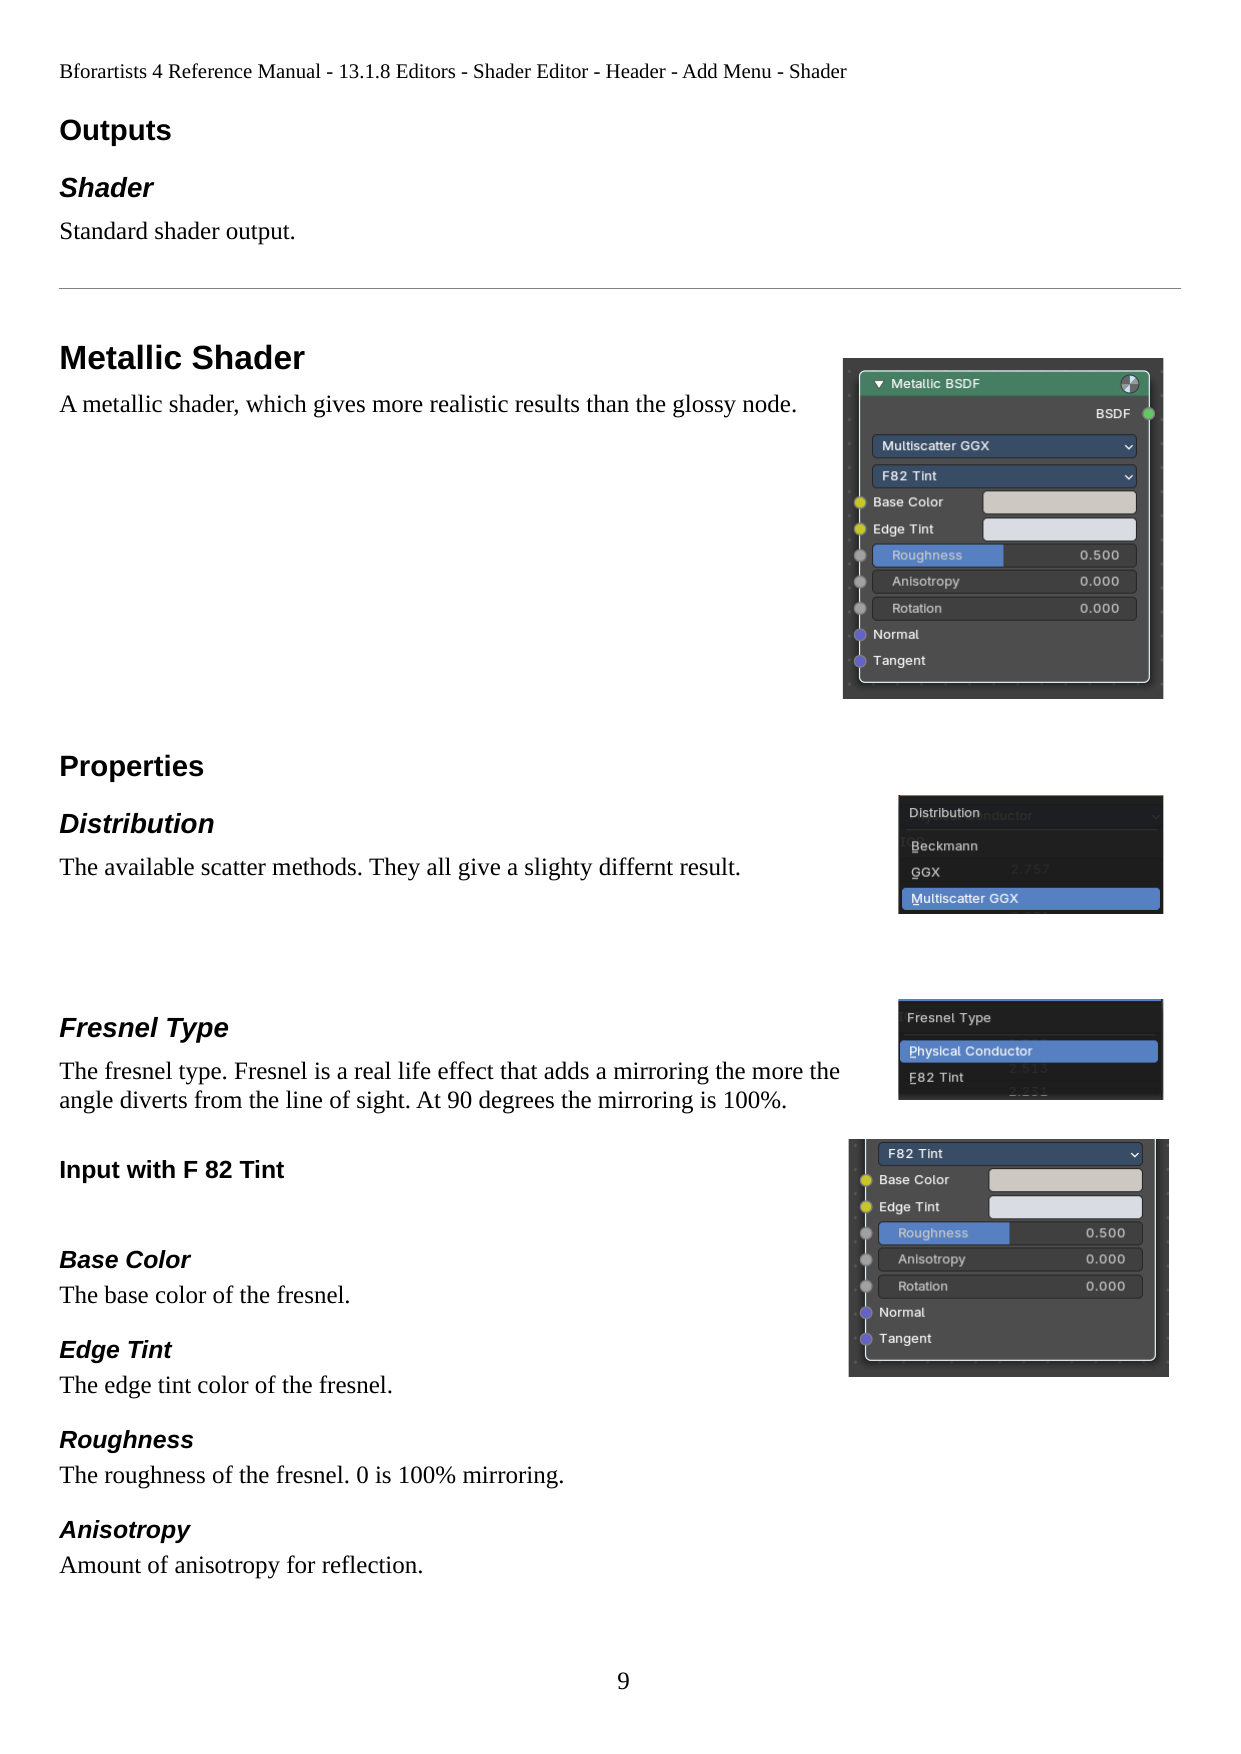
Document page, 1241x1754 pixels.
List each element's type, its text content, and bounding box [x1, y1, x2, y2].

subtitle [1169, 1335, 1181, 1364]
text The roughness of the fresnel. 0 is 100% mirroring. [59, 1460, 1181, 1489]
subtitle Properties [59, 749, 1181, 783]
text The available scatter methods. They all give a slighty differnt result. [59, 852, 898, 881]
subtitle Base Color [59, 1245, 848, 1273]
subtitle Edge Tint [59, 1335, 848, 1364]
subtitle Distribution [59, 808, 898, 839]
subtitle Metallic Shader [59, 338, 1181, 377]
picture [898, 999, 1164, 1100]
text The fresnel type. Fresnel is a real life effect that adds a mirroring the more the angle diverts from the line of sight. At 90 degrees the mirroring is 100%. [59, 1056, 1181, 1114]
subtitle Shader [59, 171, 1181, 203]
subtitle [1164, 808, 1181, 839]
subtitle Outputs [59, 113, 1181, 146]
subtitle Roughness [59, 1425, 1181, 1454]
subtitle [1169, 1245, 1181, 1273]
subtitle Anisotropy [59, 1515, 1181, 1544]
picture [848, 1139, 1169, 1377]
picture [898, 795, 1164, 914]
picture [842, 358, 1164, 699]
text The base color of the fresnel. [59, 1280, 848, 1308]
text Amount of anisotropy for reflection. [59, 1550, 1181, 1579]
text Standard shader output. [59, 216, 1181, 244]
text A metallic shader, which gives more realistic results than the glossy node. [59, 389, 842, 418]
text The edge tint color of the fresnel. [59, 1370, 1181, 1399]
subtitle Fresnel Type [59, 1012, 898, 1044]
subtitle [1164, 1012, 1181, 1044]
subtitle Input with F 82 Tint [59, 1155, 848, 1183]
